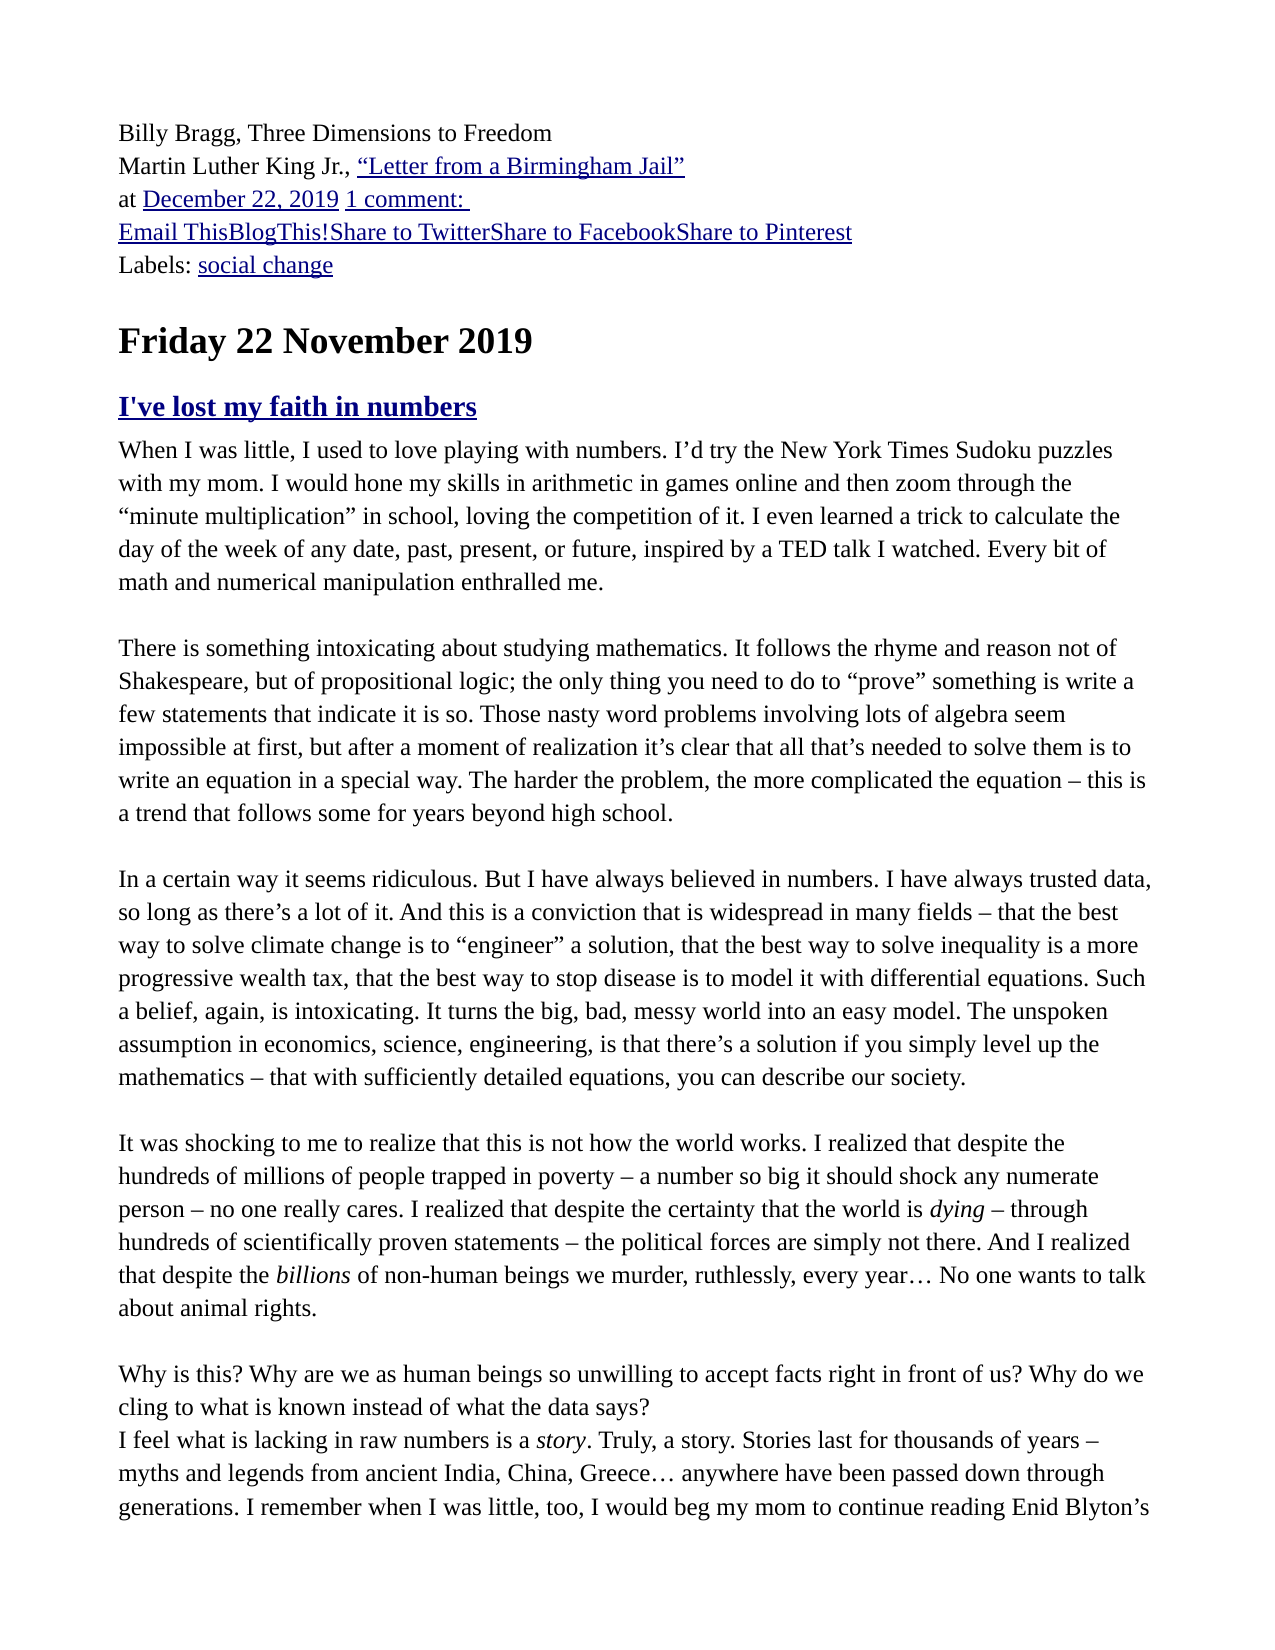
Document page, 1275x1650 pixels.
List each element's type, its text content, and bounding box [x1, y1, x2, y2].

subtitle I've lost my faith in numbers [118, 389, 1157, 422]
text Billy Bragg, Three Dimensions to Freedom Martin Luther King Jr., “Letter from a Birmingham Jail” [118, 118, 1157, 180]
text at December 22, 2019 1 comment: [118, 184, 1157, 213]
subtitle Friday 22 November 2019 [118, 319, 1157, 362]
text When I was little, I used to love playing with numbers. I’d try the New York Times Sudoku puzzles with my mom. I would hone my skills in arithmetic in games online and then zoom through the “minute multiplication” in school, loving the competition of it. I even learned a trick to calculate the day of the week of any date, past, present, or future, inspired by a TED talk I watched. Every bit of math and numerical manipulation enthralled me. There is something intoxicating about studying mathematics. It follows the rhyme and reason not of Shakespeare, but of propositional logic; the only thing you need to do to “prove” something is write a few statements that indicate it is so. Those nasty word problems involving lots of algebra seem impossible at first, but after a moment of realization it’s clear that all that’s needed to solve them is to write an equation in a special way. The harder the problem, the more complicated the equation – this is a trend that follows some for years beyond high school. In a certain way it seems ridiculous. But I have always believed in numbers. I have always trusted data, so long as there’s a lot of it. And this is a conviction that is widespread in many fields – that the best way to solve climate change is to “engineer” a solution, that the best way to solve inequality is a more progressive wealth tax, that the best way to stop disease is to model it with differential equations. Such a belief, again, is intoxicating. It turns the big, bad, messy world into an easy model. The unspoken assumption in economics, science, engineering, is that there’s a solution if you simply level up the mathematics – that with sufficiently detailed equations, you can describe our society. It was shocking to me to realize that this is not how the world works. I realized that despite the hundreds of millions of people trapped in poverty – a number so big it should shock any numerate person – no one really cares. I realized that despite the certainty that the world is dying – through hundreds of scientifically proven statements – the political forces are simply not there. And I realized that despite the billions of non-human beings we murder, ruthlessly, every year… No one wants to talk about animal rights. Why is this? Why are we as human beings so unwilling to accept facts right in front of us? Why do we cling to what is known instead of what the data says? I feel what is lacking in raw numbers is a story. Truly, a story. Stories last for thousands of years – myths and legends from ancient India, China, Greece… anywhere have been passed down through generations. I remember when I was little, too, I would beg my mom to continue reading Enid Blyton’s [118, 435, 1157, 1520]
text Email ThisBlogThis!Share to TwitterShare to FacebookShare to Pinterest [118, 217, 1157, 246]
text Labels: social change [118, 250, 1157, 279]
